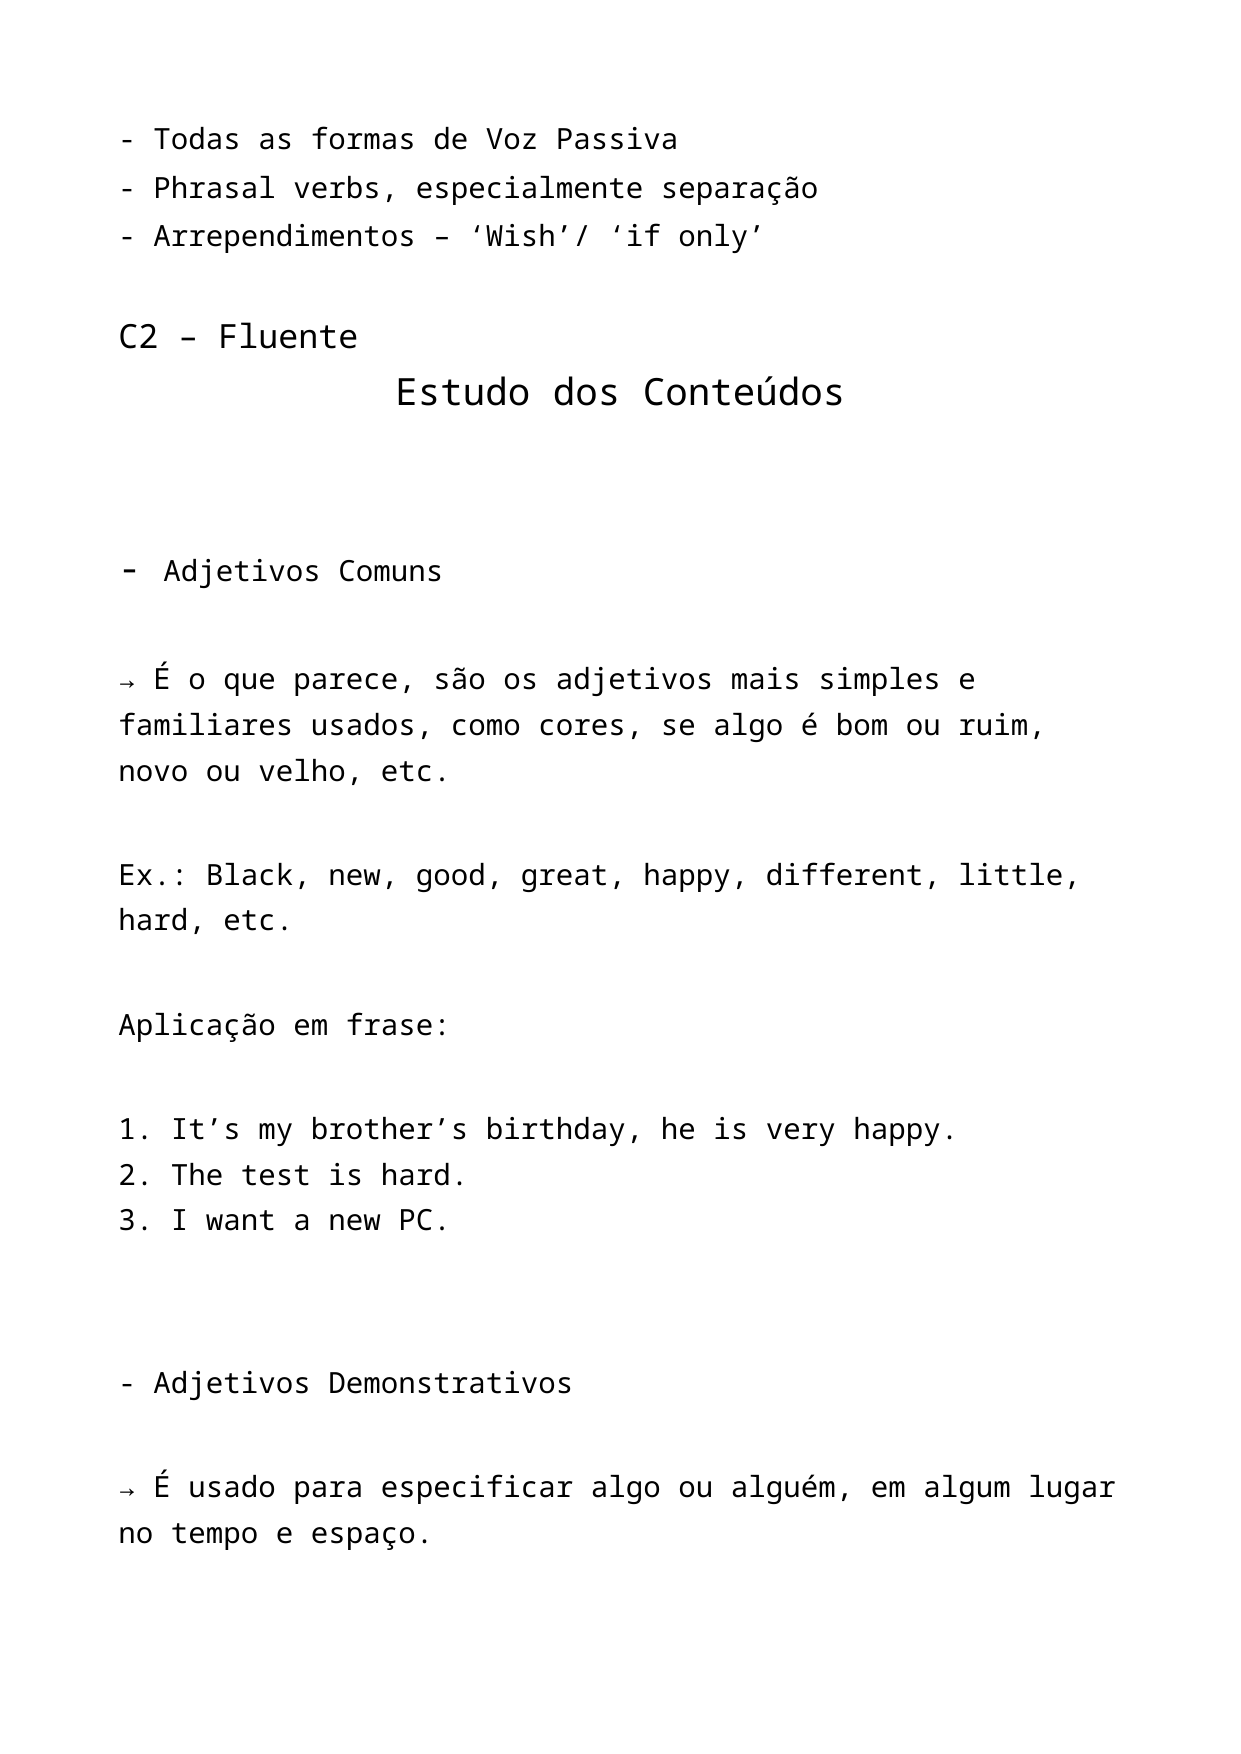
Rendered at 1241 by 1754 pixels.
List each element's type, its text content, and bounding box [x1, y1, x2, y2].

text C2 – Fluente [118, 313, 1122, 358]
text - Todas as formas de Voz Passiva [118, 118, 1122, 158]
text - Adjetivos Demonstrativos [118, 1362, 1122, 1402]
text 3. I want a new PC. [118, 1199, 1122, 1239]
text - Arrependimentos – ‘Wish’/ ‘if only’ [118, 216, 1122, 255]
text 2. The test is hard. [118, 1154, 1122, 1193]
text Ex.: Black, new, good, great, happy, different, little, hard, etc. [118, 854, 1122, 939]
text Aplicação em frase: [118, 1004, 1122, 1044]
text → É usado para especificar algo ou alguém, em algum lugar no tempo e espaço. [118, 1467, 1122, 1552]
text - Phrasal verbs, especialmente separação [118, 167, 1122, 207]
text 1. It’s my brother’s birthday, he is very happy. [118, 1108, 1122, 1148]
text → É o que parece, são os adjetivos mais simples e familiares usados, como cores, se algo é bom ou ruim, novo ou velho, etc. [118, 658, 1122, 789]
text Estudo dos Conteúdos [118, 365, 1122, 416]
text - Adjetivos Comuns [118, 541, 1122, 592]
